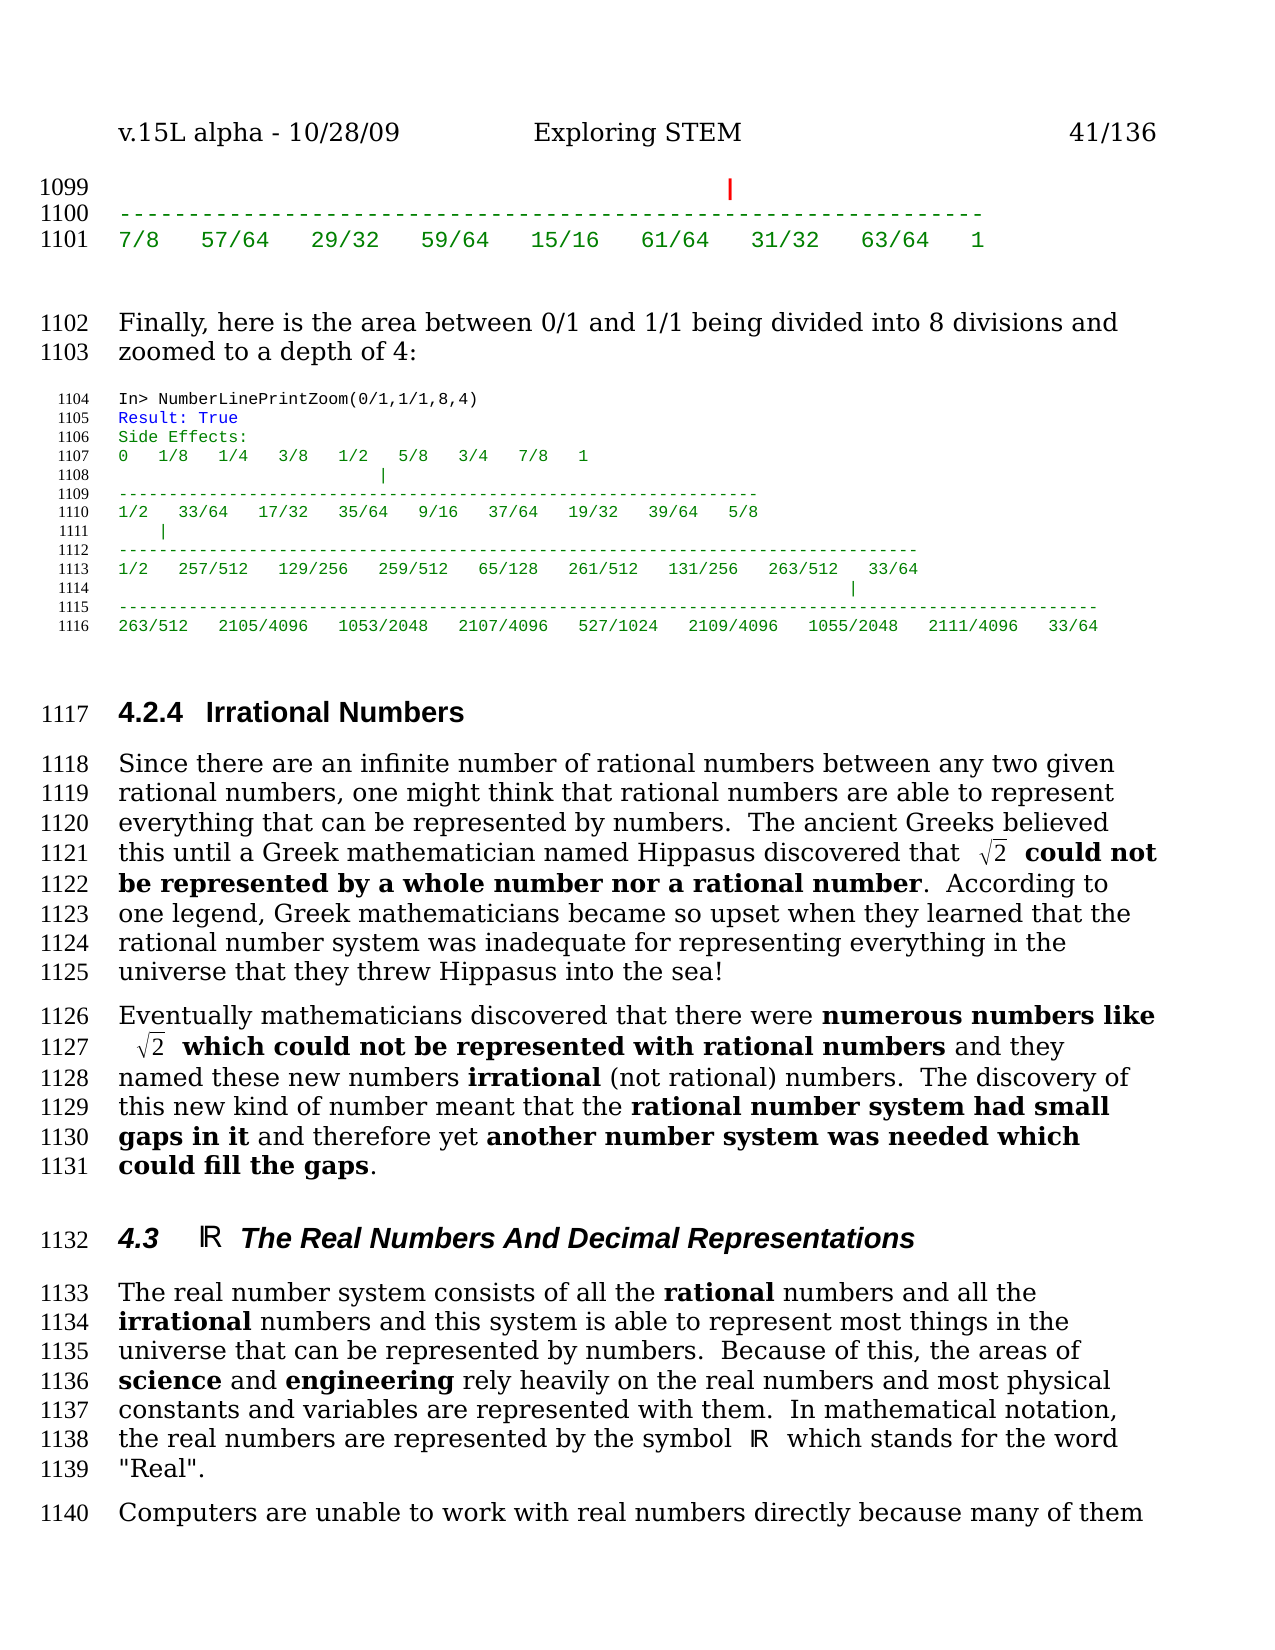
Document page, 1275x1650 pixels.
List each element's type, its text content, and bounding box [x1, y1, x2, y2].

text In> NumberLinePrintZoom(0/1,1/1,8,4) [118, 391, 1157, 410]
text | [118, 177, 1157, 203]
text 7/8 57/64 29/32 59/64 15/16 61/64 31/32 63/64 1 [118, 229, 1157, 254]
text 1/2 257/512 129/256 259/512 65/128 261/512 131/256 263/512 33/64 [118, 561, 1157, 579]
text ---------------------------------------------------------------- [118, 485, 1157, 504]
text Result: True [118, 410, 1157, 429]
subtitle Irrational Numbers [118, 695, 1157, 728]
text 263/512 2105/4096 1053/2048 2107/4096 527/1024 2109/4096 1055/2048 2111/4096 33/64 [118, 617, 1157, 636]
text | [118, 579, 1157, 598]
text | [118, 466, 1157, 485]
text 1/2 33/64 17/32 35/64 9/16 37/64 19/32 39/64 5/8 [118, 504, 1157, 523]
text Side Effects: [118, 429, 1157, 447]
text Since there are an infinite number of rational numbers between any two given rational numbers, one might think that rational numbers are able to represent everything that can be represented by numbers. The ancient Greeks believed this until a Greek mathematician named Hippasus discovered thatcould not be represented by a whole number nor a rational number. According to one legend, Greek mathematicians became so upset when they learned that the rational number system was inadequate for representing everything in the universe that they threw Hippasus into the sea! [118, 749, 1157, 986]
text -------------------------------------------------------------------------------- [118, 542, 1157, 561]
text | [118, 523, 1157, 542]
text Computers are unable to work with real numbers directly because many of them [118, 1498, 1157, 1527]
text 0 1/8 1/4 3/8 1/2 5/8 3/4 7/8 1 [118, 447, 1157, 466]
subtitle The Real Numbers And Decimal Representations [118, 1219, 1157, 1257]
text Eventually mathematicians discovered that there were numerous numbers likewhich could not be represented with rational numbers and they named these new numbers irrational (not rational) numbers. The discovery of this new kind of number meant that the rational number system had small gaps in it and therefore yet another number system was needed which could fill the gaps. [118, 1001, 1157, 1181]
text Finally, here is the area between 0/1 and 1/1 being divided into 8 divisions and zoomed to a depth of 4: [118, 308, 1157, 366]
text The real number system consists of all the rational numbers and all the irrational numbers and this system is able to represent most things in the universe that can be represented by numbers. Because of this, the areas of science and engineering rely heavily on the real numbers and most physical constants and variables are represented with them. In mathematical notation, the real numbers are represented by the symbolwhich stands for the word "Real". [118, 1278, 1157, 1483]
text -------------------------------------------------------------------------------------------------- [118, 598, 1157, 617]
text --------------------------------------------------------------- [118, 203, 1157, 229]
